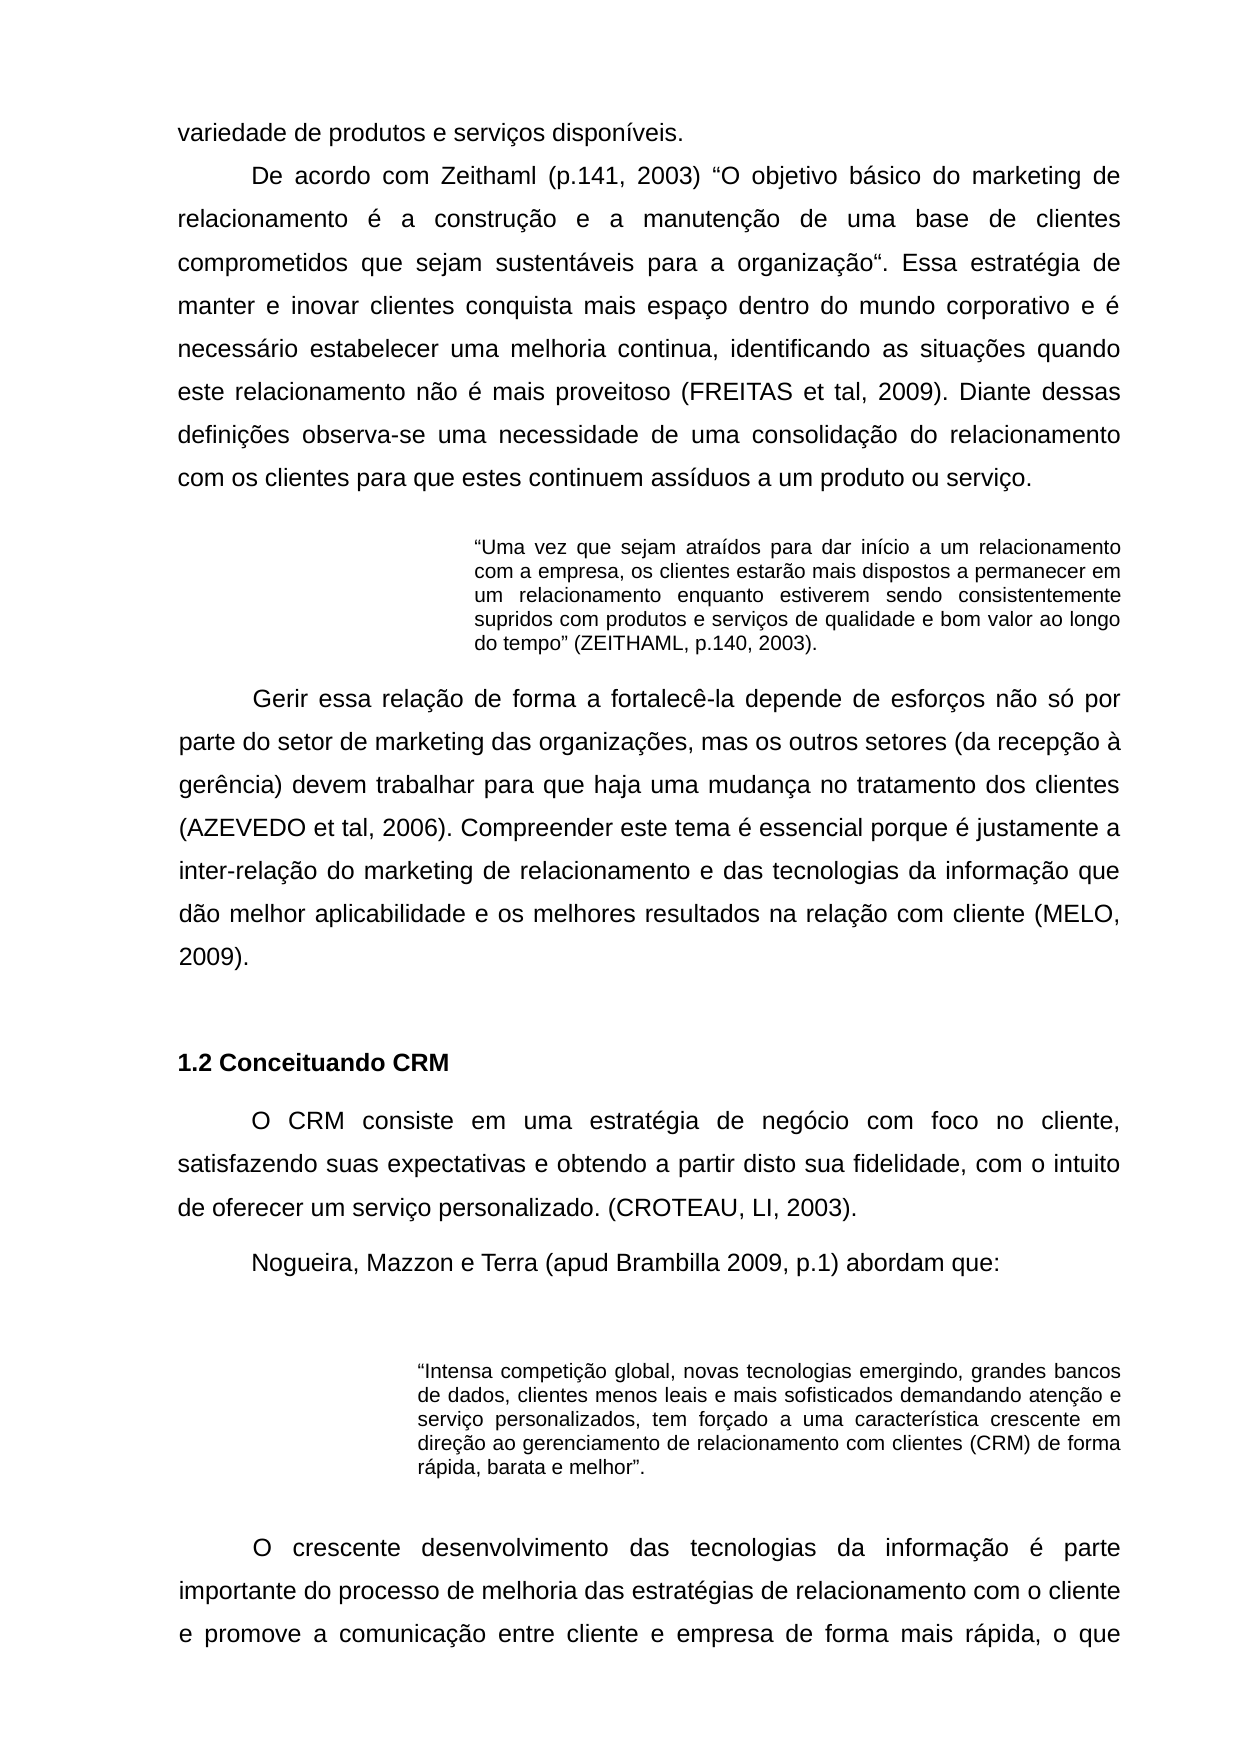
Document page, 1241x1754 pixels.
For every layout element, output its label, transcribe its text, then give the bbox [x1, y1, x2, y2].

text O crescente desenvolvimento das tecnologias da informação é parte importante do processo de melhoria das estratégias de relacionamento com o cliente e promove a comunicação entre cliente e empresa de forma mais rápida, o que [178, 1533, 1122, 1648]
text De acordo com Zeithaml (p.141, 2003) “O objetivo básico do marketing de relacionamento é a construção e a manutenção de uma base de clientes comprometidos que sejam sustentáveis para a organização“. Essa estratégia de manter e inovar clientes conquista mais espaço dentro do mundo corporativo e é necessário estabelecer uma melhoria continua, identificando as situações quando este relacionamento não é mais proveitoso (FREITAS et tal, 2009). Diante dessas definições observa-se uma necessidade de uma consolidação do relacionamento com os clientes para que estes continuem assíduos a um produto ou serviço. [177, 161, 1122, 492]
text O CRM consiste em uma estratégia de negócio com foco no cliente, satisfazendo suas expectativas e obtendo a partir disto sua fidelidade, com o intuito de oferecer um serviço personalizado. (CROTEAU, LI, 2003). [177, 1106, 1122, 1221]
text “Intensa competição global, novas tecnologias emergindo, grandes bancos de dados, clientes menos leais e mais sofisticados demandando atenção e serviço personalizados, tem forçado a uma característica crescente em direção ao gerenciamento de relacionamento com clientes (CRM) de forma rápida, barata e melhor”. [417, 1359, 1122, 1479]
subtitle 1.2 Conceituando CRM [177, 1014, 1122, 1077]
text “Uma vez que sejam atraídos para dar início a um relacionamento com a empresa, os clientes estarão mais dispostos a permanecer em um relacionamento enquanto estiverem sendo consistentemente supridos com produtos e serviços de qualidade e bom valor ao longo do tempo” (ZEITHAML, p.140, 2003). [474, 535, 1122, 655]
text Gerir essa relação de forma a fortalecê-la depende de esforços não só por parte do setor de marketing das organizações, mas os outros setores (da recepção à gerência) devem trabalhar para que haja uma mudança no tratamento dos clientes (AZEVEDO et tal, 2006). Compreender este tema é essencial porque é justamente a inter-relação do marketing de relacionamento e das tecnologias da informação que dão melhor aplicabilidade e os melhores resultados na relação com cliente (MELO, 2009). [178, 683, 1122, 971]
text Nogueira, Mazzon e Terra (apud Brambilla 2009, p.1) abordam que: [177, 1248, 1122, 1277]
text variedade de produtos e serviços disponíveis. [177, 118, 1122, 147]
